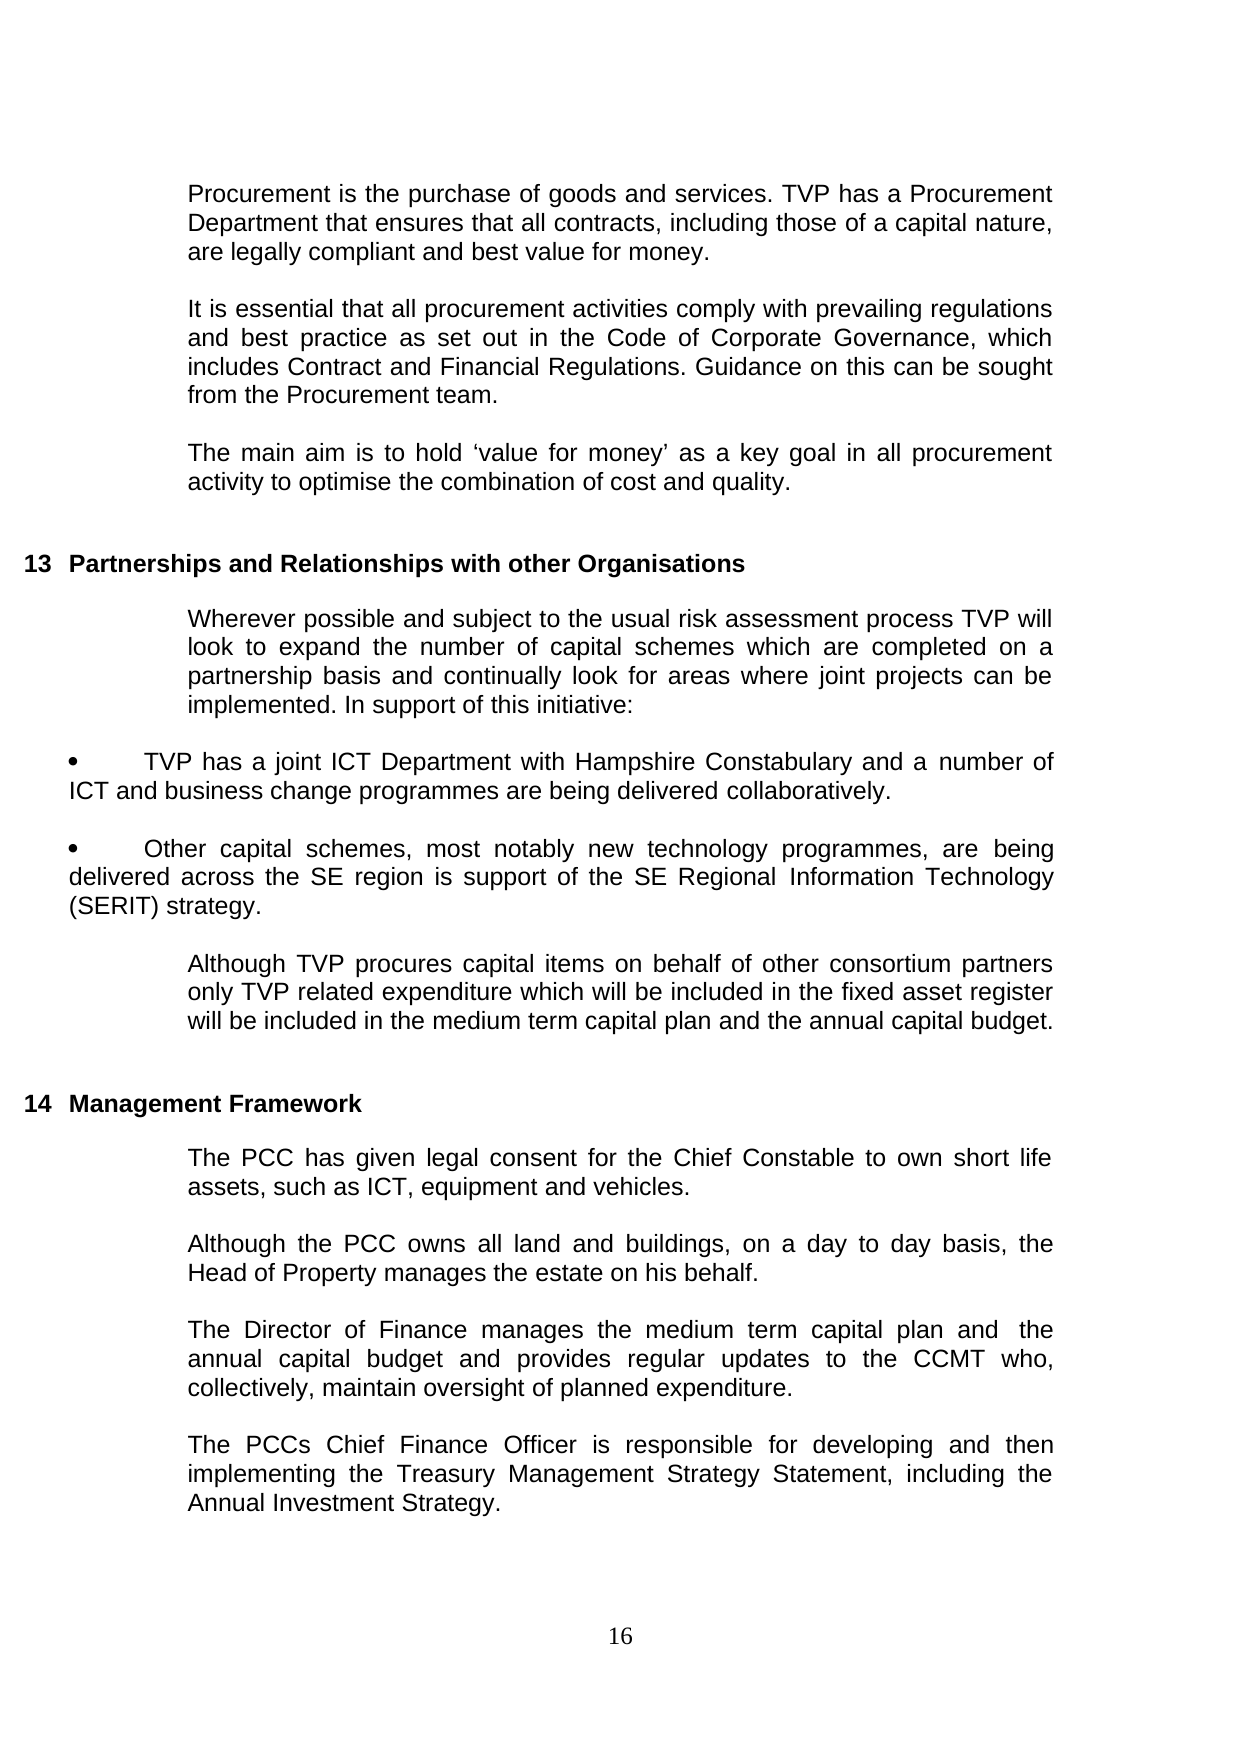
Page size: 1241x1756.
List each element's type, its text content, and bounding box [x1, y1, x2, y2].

list TVP has a joint ICT Department with Hampshire Constabulary and a number of ICT and business change programmes are being delivered collaboratively. [69, 747, 1054, 805]
text Although TVP procures capital items on behalf of other consortium partners only TVP related expenditure which will be included in the fixed asset register will be included in the medium term capital plan and the annual capital budget. [187, 948, 1054, 1035]
text Wherever possible and subject to the usual risk assessment process TVP will look to expand the number of capital schemes which are completed on a partnership basis and continually look for areas where joint projects can be implemented. In support of this initiative: [187, 604, 1054, 719]
subtitle Management Framework [24, 1089, 1213, 1117]
text Procurement is the purchase of goods and services. TVP has a Procurement Department that ensures that all contracts, including those of a capital nature, are legally compliant and best value for money. [187, 179, 1054, 265]
text The main aim is to hold ‘value for money’ as a key goal in all procurement activity to optimise the combination of cost and quality. [187, 438, 1054, 495]
text It is essential that all procurement activities comply with prevailing regulations and best practice as set out in the Code of Corporate Governance, which includes Contract and Financial Regulations. Guidance on this can be sought from the Procurement team. [187, 294, 1054, 409]
text The PCCs Chief Finance Officer is responsible for developing and then implementing the Treasury Management Strategy Statement, including the Annual Investment Strategy. [187, 1430, 1054, 1516]
subtitle Partnerships and Relationships with other Organisations [24, 549, 1213, 578]
text Although the PCC owns all land and buildings, on a day to day basis, the Head of Property manages the estate on his behalf. [187, 1229, 1054, 1286]
text The Director of Finance manages the medium term capital plan and the annual capital budget and provides regular updates to the CCMT who, collectively, maintain oversight of planned expenditure. [187, 1315, 1054, 1401]
list Other capital schemes, most notably new technology programmes, are being delivered across the SE region is support of the SE Regional Information Technology (SERIT) strategy. [69, 833, 1054, 920]
text The PCC has given legal consent for the Chief Constable to own short life assets, such as ICT, equipment and vehicles. [187, 1143, 1054, 1200]
